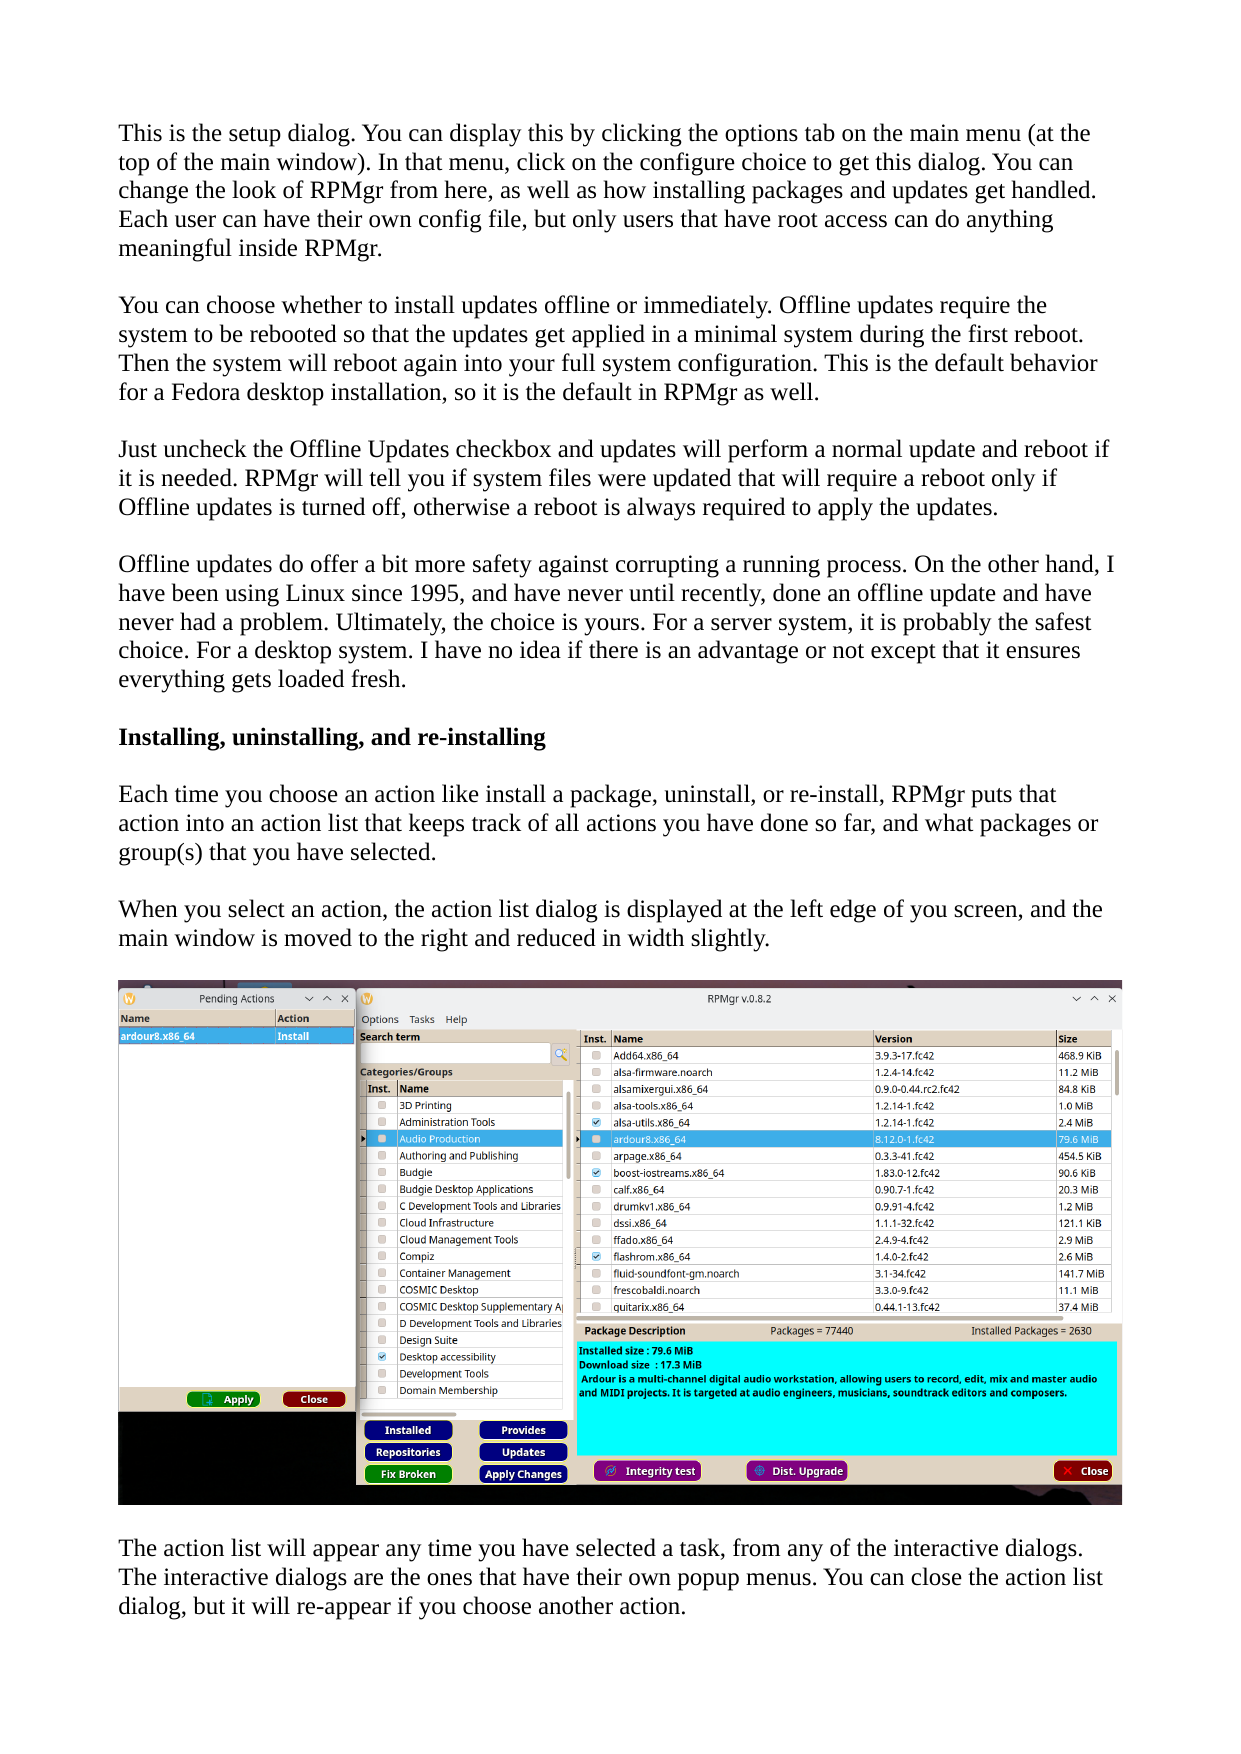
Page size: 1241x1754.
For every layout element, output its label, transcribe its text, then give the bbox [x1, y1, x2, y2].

text This is the setup dialog. You can display this by clicking the options tab on the main menu (at the top of the main window). In that menu, click on the configure choice to get this dialog. You can change the look of RPMgr from here, as well as how installing packages and updates get handled. Each user can have their own config file, but only users that have root access can do anything meaningful inside RPMgr. [118, 118, 1122, 262]
text The action list will appear any time you have selected a task, from any of the interactive dialogs. The interactive dialogs are the ones that have their own popup menus. You can close the action list dialog, but it will re-appear if you choose another action. [118, 1533, 1122, 1619]
text When you select an action, the action list dialog is displayed at the left edge of you screen, and the main window is moved to the right and reduced in width slightly. [118, 894, 1122, 952]
text You can choose whether to install updates offline or immediately. Offline updates require the system to be rebooted so that the updates get applied in a minimal system during the first reboot. Then the system will reboot again into your full system configuration. This is the default behavior for a Fedora desktop installation, so it is the default in RPMgr as well. [118, 291, 1122, 406]
text Just uncheck the Offline Updates checkbox and updates will perform a normal update and reboot if it is needed. RPMgr will tell you if system files were updated that will require a reboot only if Offline updates is turned off, otherwise a reboot is always required to apply the updates. [118, 434, 1122, 521]
text Installing, uninstalling, and re-installing [118, 722, 1122, 751]
text Offline updates do offer a bit more safety against corrupting a running process. On the other hand, I have been using Linux since 1995, and have never until recently, done an offline update and have never had a problem. Ultimately, the choice is yours. For a server system, it is probably the safest choice. For a desktop system. I have no idea if there is an advantage or not except that it ensures everything gets loaded fresh. [118, 549, 1122, 693]
text Each time you choose an action like install a package, uninstall, or re-install, RPMgr puts that action into an action list that keeps track of all actions you have done so far, and what packages or group(s) that you have selected. [118, 779, 1122, 866]
picture [118, 980, 1123, 1505]
